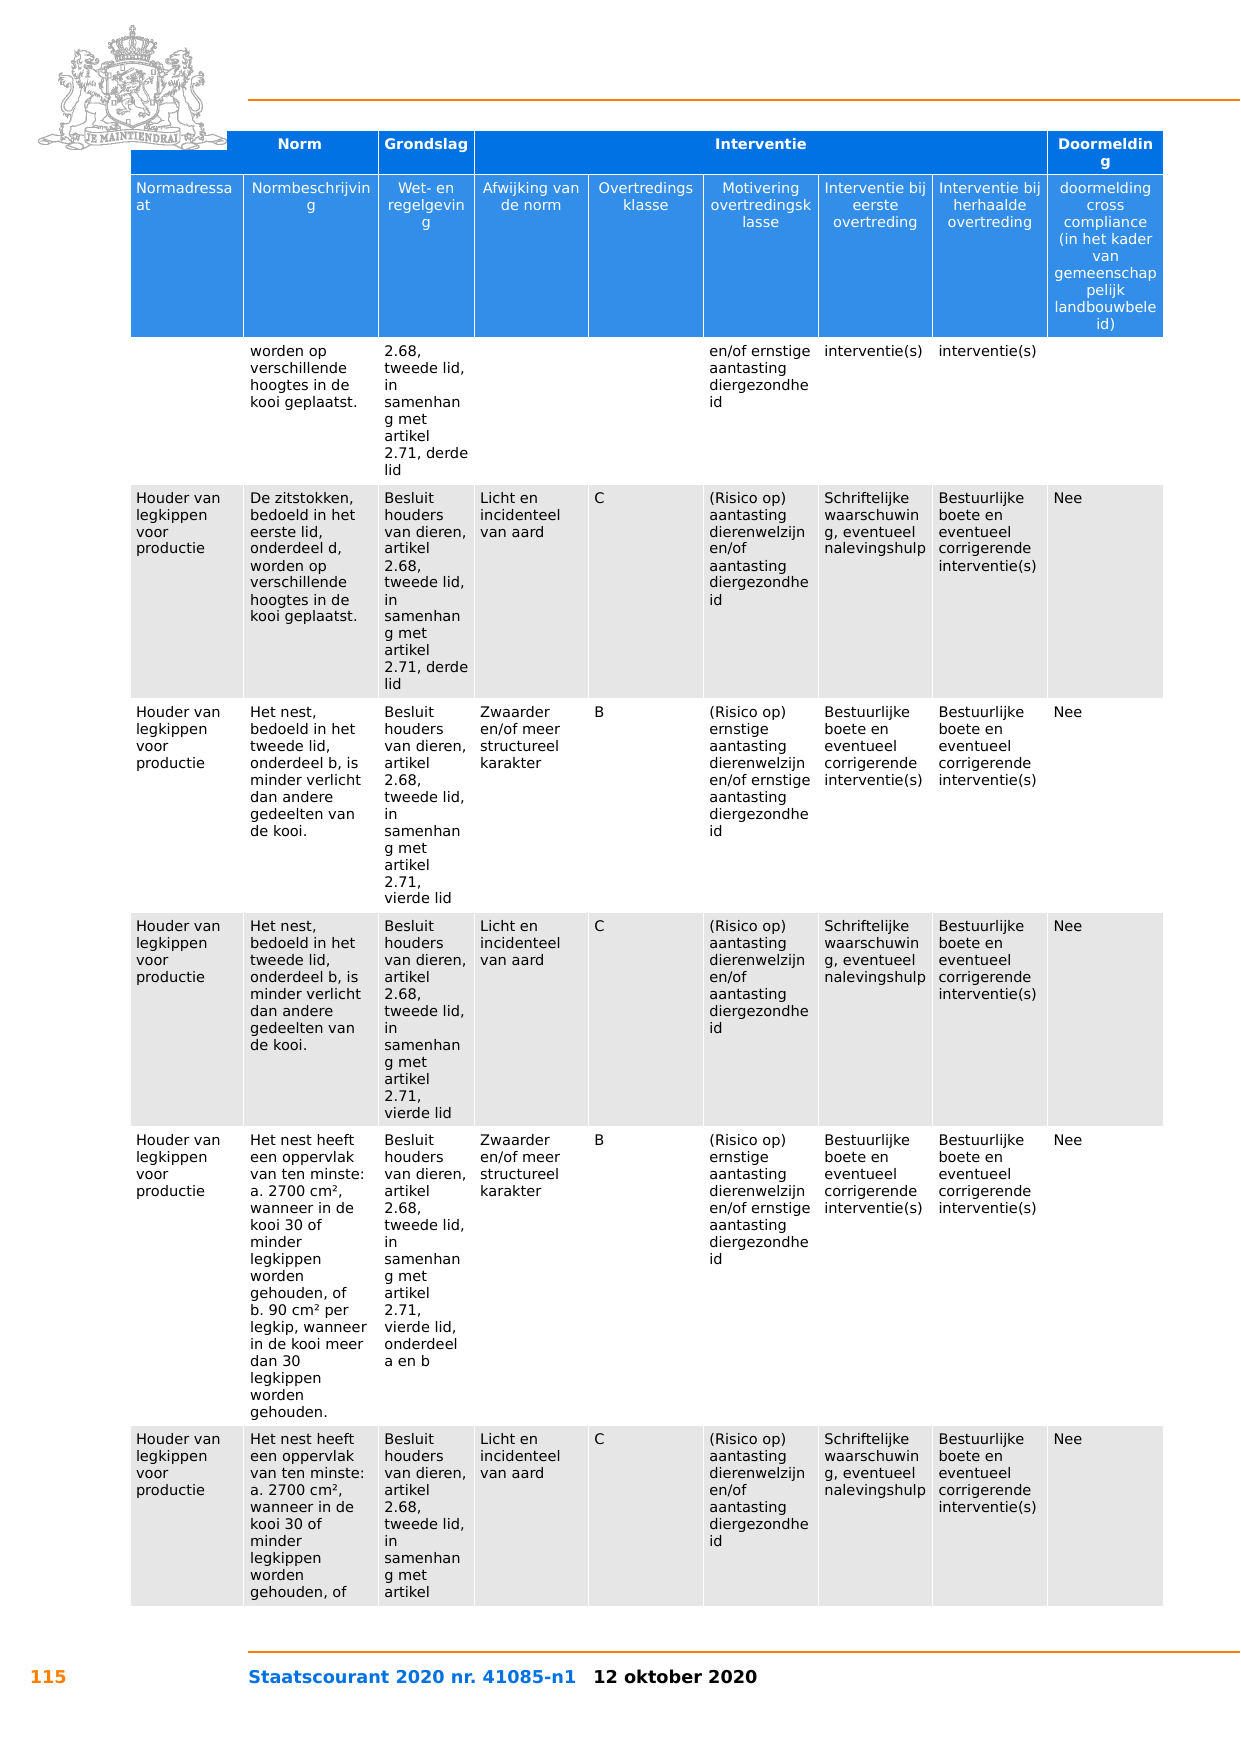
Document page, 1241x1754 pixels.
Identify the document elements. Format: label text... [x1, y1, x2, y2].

table_cell Bestuurlijke boete en eventueel corrigerende interventie(s) [933, 699, 1047, 912]
table_cell Wet- en regelgeving [379, 175, 474, 337]
table_cell Afwijking van de norm [475, 175, 588, 337]
table_cell Licht en incidenteel van aard [475, 1426, 588, 1606]
table_cell Houder van legkippen voor productie [131, 485, 243, 698]
table_cell Zwaarder en/of meer structureel karakter [475, 1127, 588, 1425]
table_cell Schriftelijke waarschuwing, eventueel nalevingshulp [819, 485, 932, 698]
table_cell Interventie bij eerste overtreding [819, 175, 932, 337]
table_cell Besluit houders van dieren, artikel 2.68, tweede lid, in samenhang met artikel 2.71, vierde lid [379, 913, 474, 1126]
table_cell De zitstokken, bedoeld in het eerste lid, onderdeel d, worden op verschillende hoogtes in de kooi geplaatst. [244, 485, 378, 698]
table_cell Nee [1048, 1426, 1163, 1606]
table_cell Besluit houders van dieren, artikel 2.68, tweede lid, in samenhang met artikel [379, 1426, 474, 1606]
table_cell Overtredingsklasse [589, 175, 703, 337]
table_cell [475, 339, 588, 484]
table_header Interventie [475, 131, 1047, 174]
picture [38, 25, 227, 150]
table_cell Interventie bij herhaalde overtreding [933, 175, 1047, 337]
table_cell Houder van legkippen voor productie [131, 913, 243, 1126]
table_cell Licht en incidenteel van aard [475, 485, 588, 698]
table_cell (Risico op) aantasting dierenwelzijn en/of aantasting diergezondheid [704, 485, 818, 698]
table_cell [1048, 339, 1163, 484]
table_cell Bestuurlijke boete en eventueel corrigerende interventie(s) [933, 913, 1047, 1126]
table_cell interventie(s) [819, 339, 932, 484]
table_cell Het nest, bedoeld in het tweede lid, onderdeel b, is minder verlicht dan andere gedeelten van de kooi. [244, 913, 378, 1126]
table_header Doormelding [1048, 131, 1163, 174]
table_cell B [589, 1127, 703, 1425]
table_cell worden op verschillende hoogtes in de kooi geplaatst. [244, 339, 378, 484]
table_cell (Risico op) ernstige aantasting dierenwelzijn en/of ernstige aantasting diergezondheid [704, 699, 818, 912]
table_cell C [589, 485, 703, 698]
table_cell doormelding cross compliance (in het kader van gemeenschappelijk landbouwbeleid) [1048, 175, 1163, 337]
table_cell Schriftelijke waarschuwing, eventueel nalevingshulp [819, 1426, 932, 1606]
table_cell Bestuurlijke boete en eventueel corrigerende interventie(s) [819, 1127, 932, 1425]
table_cell Normadressaat [131, 175, 243, 337]
table_cell Nee [1048, 699, 1163, 912]
table_cell Schriftelijke waarschuwing, eventueel nalevingshulp [819, 913, 932, 1126]
table_cell Bestuurlijke boete en eventueel corrigerende interventie(s) [933, 485, 1047, 698]
table_cell Normbeschrijving [244, 175, 378, 337]
table_cell Licht en incidenteel van aard [475, 913, 588, 1126]
table_cell interventie(s) [933, 339, 1047, 484]
table_cell (Risico op) aantasting dierenwelzijn en/of aantasting diergezondheid [704, 1426, 818, 1606]
table_cell C [589, 1426, 703, 1606]
table_cell Besluit houders van dieren, artikel 2.68, tweede lid, in samenhang met artikel 2.71, vierde lid [379, 699, 474, 912]
table_cell Bestuurlijke boete en eventueel corrigerende interventie(s) [933, 1426, 1047, 1606]
table_cell (Risico op) ernstige aantasting dierenwelzijn en/of ernstige aantasting diergezondheid [704, 1127, 818, 1425]
table_cell C [589, 913, 703, 1126]
table_cell B [589, 699, 703, 912]
table_cell Het nest, bedoeld in het tweede lid, onderdeel b, is minder verlicht dan andere gedeelten van de kooi. [244, 699, 378, 912]
table_cell Houder van legkippen voor productie [131, 1127, 243, 1425]
table_cell Het nest heeft een oppervlak van ten minste: a. 2700 cm², wanneer in de kooi 30 of minder legkippen worden gehouden, of b. 90 cm² per legkip, wanneer in de kooi meer dan 30 legkippen worden gehouden. [244, 1127, 378, 1425]
table_cell Besluit houders van dieren, artikel 2.68, tweede lid, in samenhang met artikel 2.71, vierde lid, onderdeel a en b [379, 1127, 474, 1425]
table_cell Bestuurlijke boete en eventueel corrigerende interventie(s) [933, 1127, 1047, 1425]
table_cell Houder van legkippen voor productie [131, 1426, 243, 1606]
table_cell Nee [1048, 485, 1163, 698]
table_cell Nee [1048, 913, 1163, 1126]
table_cell [131, 339, 243, 484]
table_cell Bestuurlijke boete en eventueel corrigerende interventie(s) [819, 699, 932, 912]
table_cell Besluit houders van dieren, artikel 2.68, tweede lid, in samenhang met artikel 2.71, derde lid [379, 485, 474, 698]
table_cell Nee [1048, 1127, 1163, 1425]
table_cell Motivering overtredingsklasse [704, 175, 818, 337]
table_header Norm [131, 131, 378, 174]
table_cell 2.68, tweede lid, in samenhang met artikel 2.71, derde lid [379, 339, 474, 484]
table_cell Zwaarder en/of meer structureel karakter [475, 699, 588, 912]
table_header Grondslag [379, 131, 474, 174]
table_cell Het nest heeft een oppervlak van ten minste: a. 2700 cm², wanneer in de kooi 30 of minder legkippen worden gehouden, of [244, 1426, 378, 1606]
table_cell en/of ernstige aantasting diergezondheid [704, 339, 818, 484]
table_cell [589, 339, 703, 484]
table_cell Houder van legkippen voor productie [131, 699, 243, 912]
table_cell (Risico op) aantasting dierenwelzijn en/of aantasting diergezondheid [704, 913, 818, 1126]
